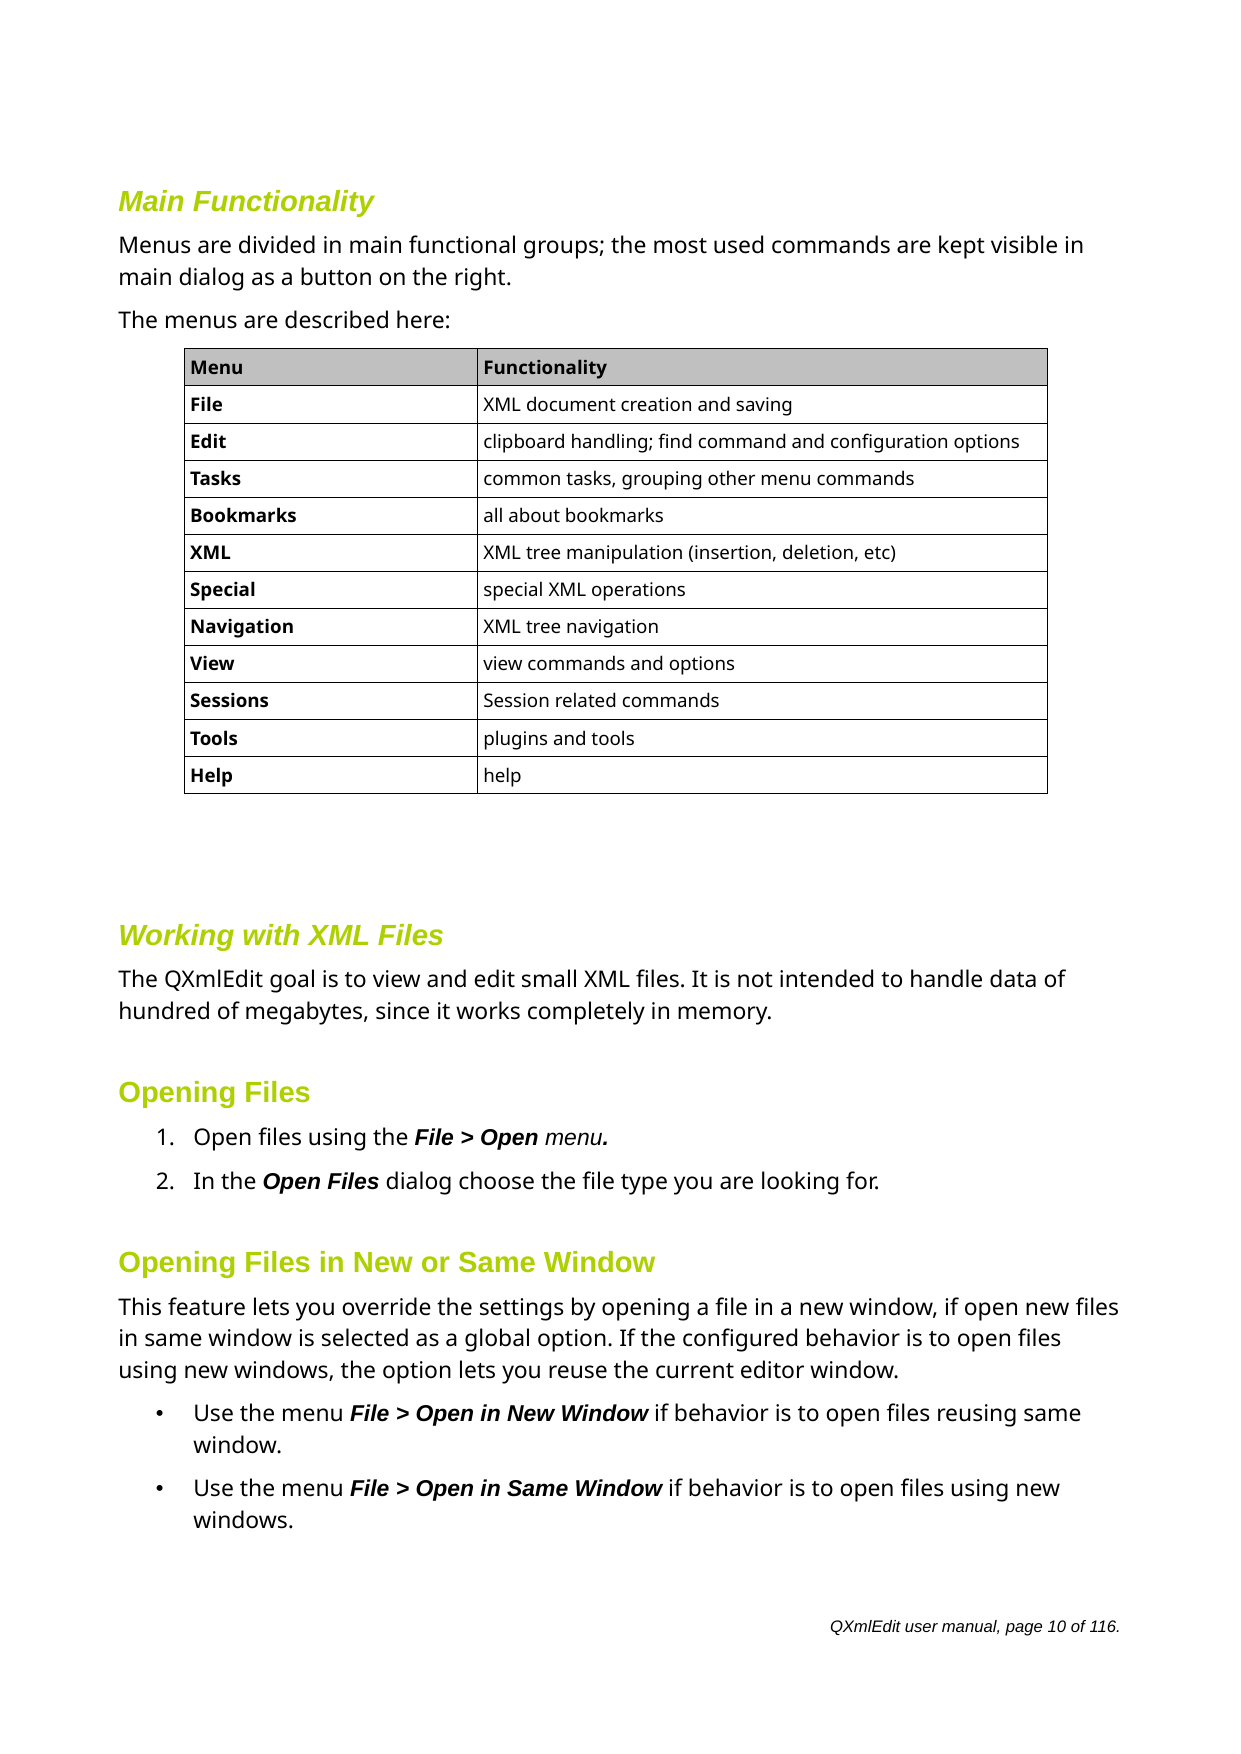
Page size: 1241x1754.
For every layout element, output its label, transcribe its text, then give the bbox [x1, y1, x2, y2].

subtitle Opening Files in New or Same Window [118, 1245, 1122, 1279]
table_cell XML [185, 535, 477, 571]
text The QXmlEdit goal is to view and edit small XML files. It is not intended to handle data of hundred of megabytes, since it works completely in memory. [118, 963, 1122, 1026]
table_cell view commands and options [478, 646, 1047, 682]
list Use the menu File > Open in Same Window if behavior is to open files using new windows. [156, 1472, 1122, 1535]
list Open files using the File > Open menu. [156, 1121, 1122, 1152]
table_cell clipboard handling; find command and configuration options [478, 424, 1047, 459]
table_cell Session related commands [478, 683, 1047, 719]
table_cell all about bookmarks [478, 498, 1047, 534]
table_cell Sessions [185, 683, 477, 719]
table_header Functionality [478, 349, 1047, 385]
table_cell Navigation [185, 609, 477, 645]
table_cell Help [185, 757, 477, 793]
table_cell XML tree manipulation (insertion, deletion, etc) [478, 535, 1047, 571]
table_cell special XML operations [478, 572, 1047, 608]
table_cell help [478, 757, 1047, 793]
text Menus are divided in main functional groups; the most used commands are kept visible in main dialog as a button on the right. [118, 229, 1122, 292]
table_cell Bookmarks [185, 498, 477, 534]
subtitle Main Functionality [118, 183, 1122, 217]
table_cell File [185, 386, 477, 422]
subtitle Opening Files [118, 1075, 1122, 1109]
list Use the menu File > Open in New Window if behavior is to open files reusing same window. [156, 1397, 1122, 1460]
text The menus are described here: [118, 304, 1122, 336]
table_header Menu [185, 349, 477, 385]
subtitle Working with XML Files [118, 917, 1122, 951]
table_cell XML tree navigation [478, 609, 1047, 645]
table_cell Tools [185, 720, 477, 756]
table_cell Tasks [185, 461, 477, 497]
table_cell XML document creation and saving [478, 386, 1047, 422]
table_cell common tasks, grouping other menu commands [478, 461, 1047, 497]
table_cell Edit [185, 424, 477, 459]
text This feature lets you override the settings by opening a file in a new window, if open new files in same window is selected as a global option. If the configured behavior is to open files using new windows, the option lets you reuse the current editor window. [118, 1291, 1122, 1385]
list In the Open Files dialog choose the file type you are looking for. [156, 1165, 1122, 1196]
table_cell View [185, 646, 477, 682]
table_cell Special [185, 572, 477, 608]
table_cell plugins and tools [478, 720, 1047, 756]
